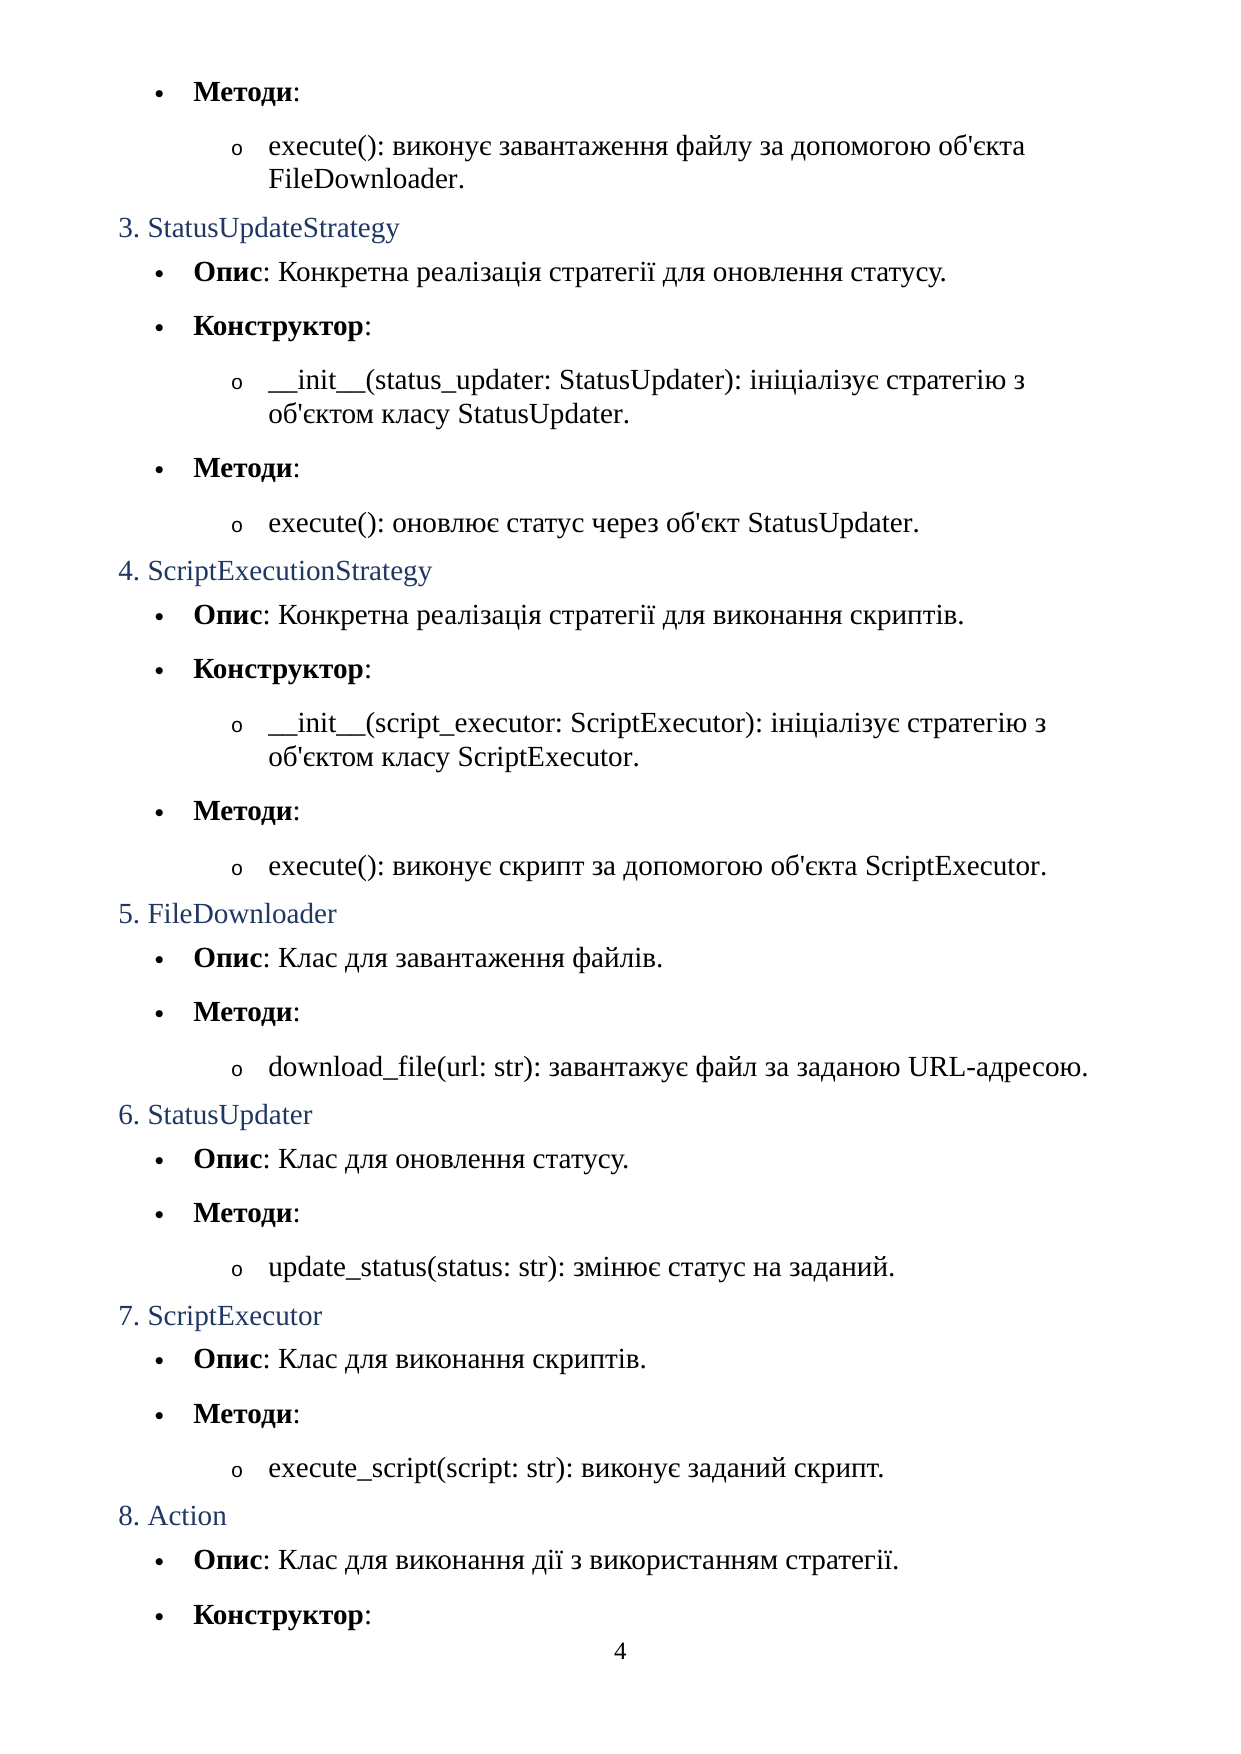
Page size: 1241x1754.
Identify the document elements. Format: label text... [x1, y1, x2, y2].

list download_file(url: str): завантажує файл за заданою URL-адресою. [231, 1049, 1122, 1082]
list Опис: Клас для завантаження файлів. [156, 940, 1122, 973]
list execute(): виконує завантаження файлу за допомогою об'єкта FileDownloader. [231, 128, 1122, 195]
list execute(): оновлює статус через об'єкт StatusUpdater. [231, 505, 1122, 538]
list Методи: [156, 1396, 1122, 1429]
subtitle 4. ScriptExecutionStrategy [118, 553, 1122, 586]
list Опис: Клас для оновлення статусу. [156, 1141, 1122, 1174]
list Методи: [156, 994, 1122, 1028]
list Конструктор: [156, 308, 1122, 342]
list update_status(status: str): змінює статус на заданий. [231, 1249, 1122, 1283]
list execute(): виконує скрипт за допомогою об'єкта ScriptExecutor. [231, 848, 1122, 881]
list execute_script(script: str): виконує заданий скрипт. [231, 1450, 1122, 1484]
list Опис: Клас для виконання дії з використанням стратегії. [156, 1542, 1122, 1576]
list Методи: [156, 1195, 1122, 1229]
list Методи: [156, 450, 1122, 484]
list Конструктор: [156, 651, 1122, 685]
subtitle 3. StatusUpdateStrategy [118, 210, 1122, 243]
list __init__(script_executor: ScriptExecutor): ініціалізує стратегію з об'єктом класу ScriptExecutor. [231, 706, 1122, 773]
subtitle 8. Action [118, 1498, 1122, 1532]
subtitle 7. ScriptExecutor [118, 1298, 1122, 1331]
list Опис: Конкретна реалізація стратегії для виконання скриптів. [156, 597, 1122, 630]
list Опис: Клас для виконання скриптів. [156, 1342, 1122, 1375]
subtitle 5. FileDownloader [118, 896, 1122, 929]
list Методи: [156, 74, 1122, 107]
list Методи: [156, 793, 1122, 827]
subtitle 6. StatusUpdater [118, 1097, 1122, 1130]
list __init__(status_updater: StatusUpdater): ініціалізує стратегію з об'єктом класу StatusUpdater. [231, 362, 1122, 429]
list Конструктор: [156, 1597, 1122, 1630]
list Опис: Конкретна реалізація стратегії для оновлення статусу. [156, 254, 1122, 287]
